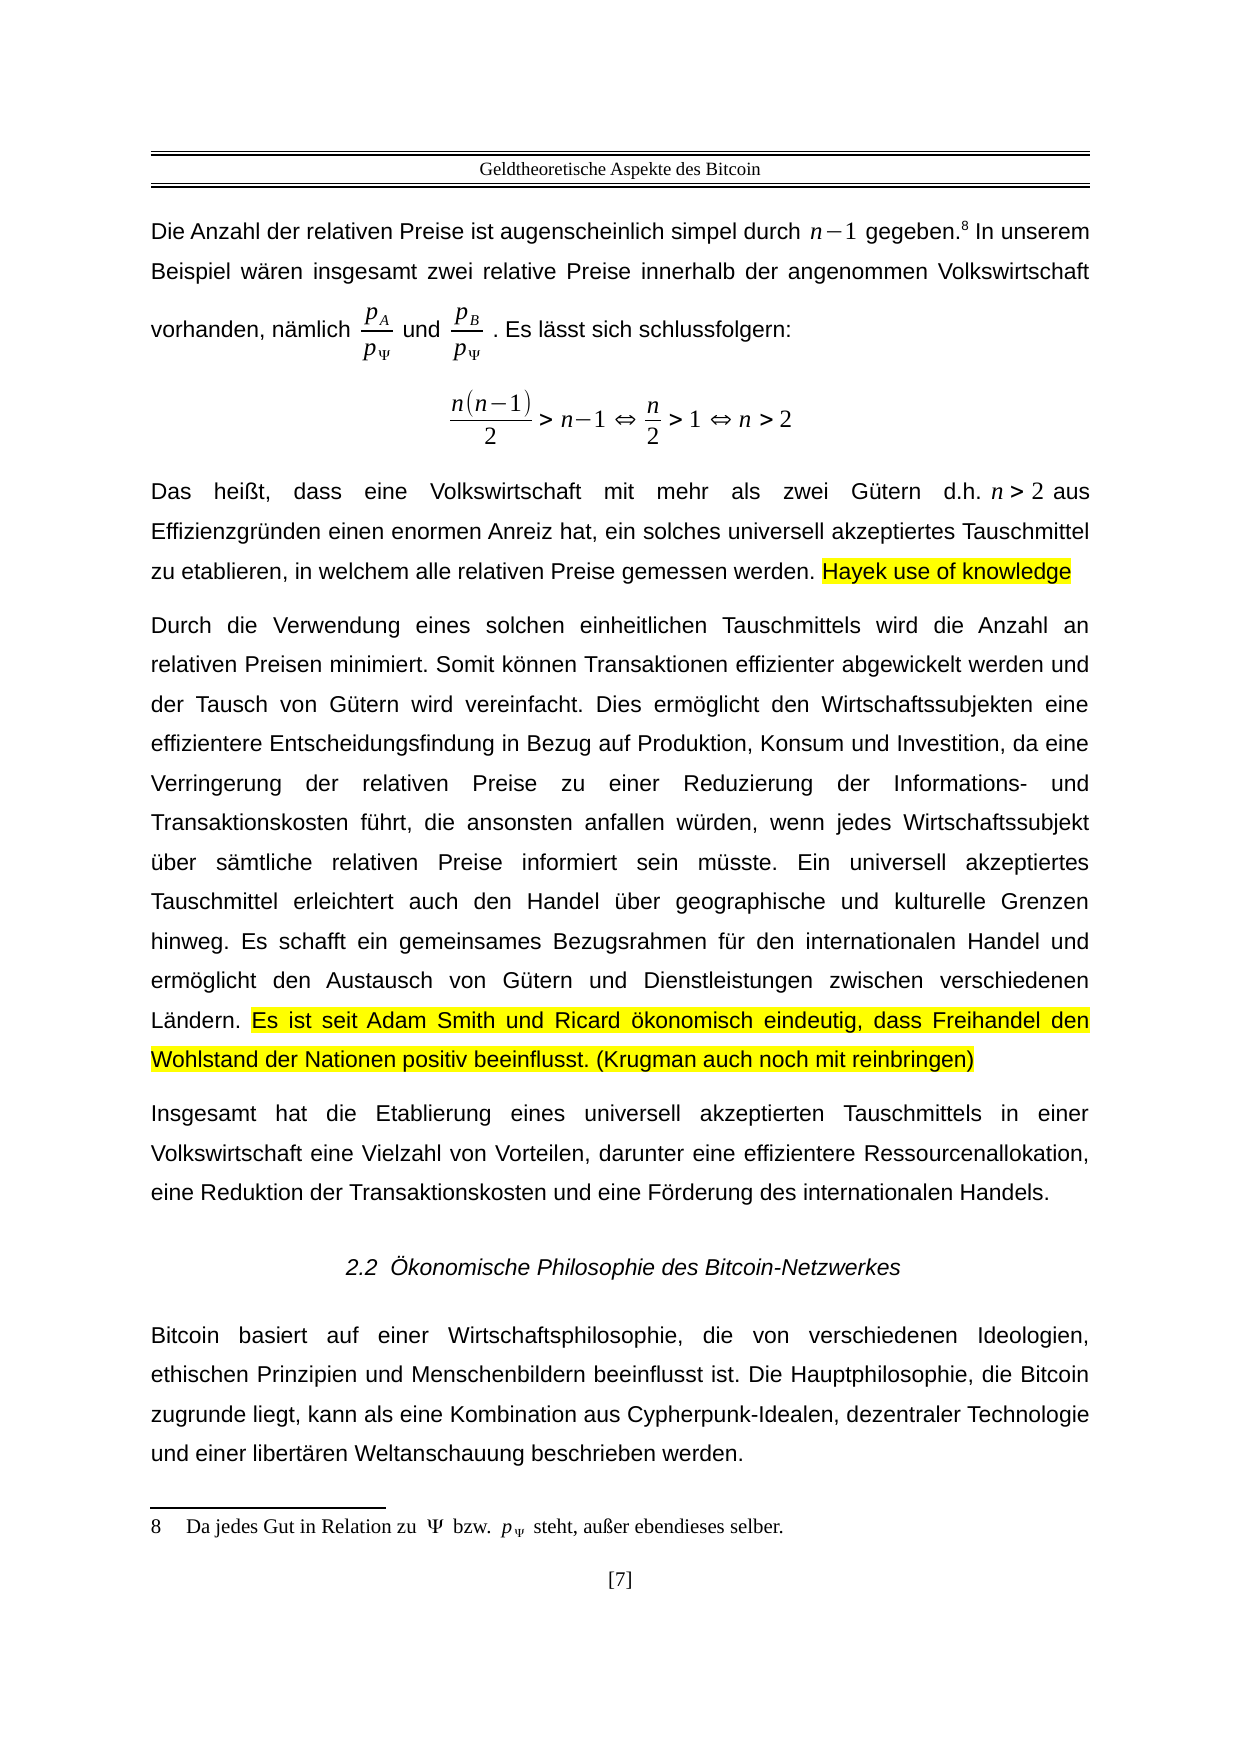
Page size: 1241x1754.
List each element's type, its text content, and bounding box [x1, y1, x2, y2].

text Durch die Verwendung eines solchen einheitlichen Tauschmittels wird die Anzahl an relativen Preisen minimiert. Somit können Transaktionen effizienter abgewickelt werden und der Tausch von Gütern wird vereinfacht. Dies ermöglicht den Wirtschaftssubjekten eine effizientere Entscheidungsfindung in Bezug auf Produktion, Konsum und Investition, da eine Verringerung der relativen Preise zu einer Reduzierung der Informations- und Transaktionskosten führt, die ansonsten anfallen würden, wenn jedes Wirtschaftssubjekt über sämtliche relativen Preise informiert sein müsste. Ein universell akzeptiertes Tauschmittel erleichtert auch den Handel über geographische und kulturelle Grenzen hinweg. Es schafft ein gemeinsames Bezugsrahmen für den internationalen Handel und ermöglicht den Austausch von Gütern und Dienstleistungen zwischen verschiedenen Ländern. Es ist seit Adam Smith und Ricard ökonomisch eindeutig, dass Freihandel den Wohlstand der Nationen positiv beeinflusst. (Krugman auch noch mit reinbringen) [151, 612, 1090, 1072]
text Da jedes Gut in Relation zubzw.steht, außer ebendieses selber. [151, 1514, 1090, 1538]
text Bitcoin basiert auf einer Wirtschaftsphilosophie, die von verschiedenen Ideologien, ethischen Prinzipien und Menschenbildern beeinflusst ist. Die Hauptphilosophie, die Bitcoin zugrunde liegt, kann als eine Kombination aus Cypherpunk-Idealen, dezentraler Technologie und einer libertären Weltanschauung beschrieben werden. [151, 1322, 1090, 1466]
text Das heißt, dass eine Volkswirtschaft mit mehr als zwei Gütern d.h.aus Effizienzgründen einen enormen Anreiz hat, ein solches universell akzeptiertes Tauschmittel zu etablieren, in welchem alle relativen Preise gemessen werden. Hayek use of knowledge [151, 477, 1090, 584]
text Die Anzahl der relativen Preise ist augenscheinlich simpel durchgegeben. In unserem Beispiel wären insgesamt zwei relative Preise innerhalb der angenommen Volkswirtschaft vorhanden, nämlichund. Es lässt sich schlussfolgern: [151, 217, 1090, 361]
text Insgesamt hat die Etablierung eines universell akzeptierten Tauschmittels in einer Volkswirtschaft eine Vielzahl von Vorteilen, darunter eine effizientere Ressourcenallokation, eine Reduktion der Transaktionskosten und eine Förderung des internationalen Handels. [151, 1100, 1090, 1206]
subtitle Ökonomische Philosophie des Bitcoin-Netzwerkes [151, 1254, 1090, 1280]
